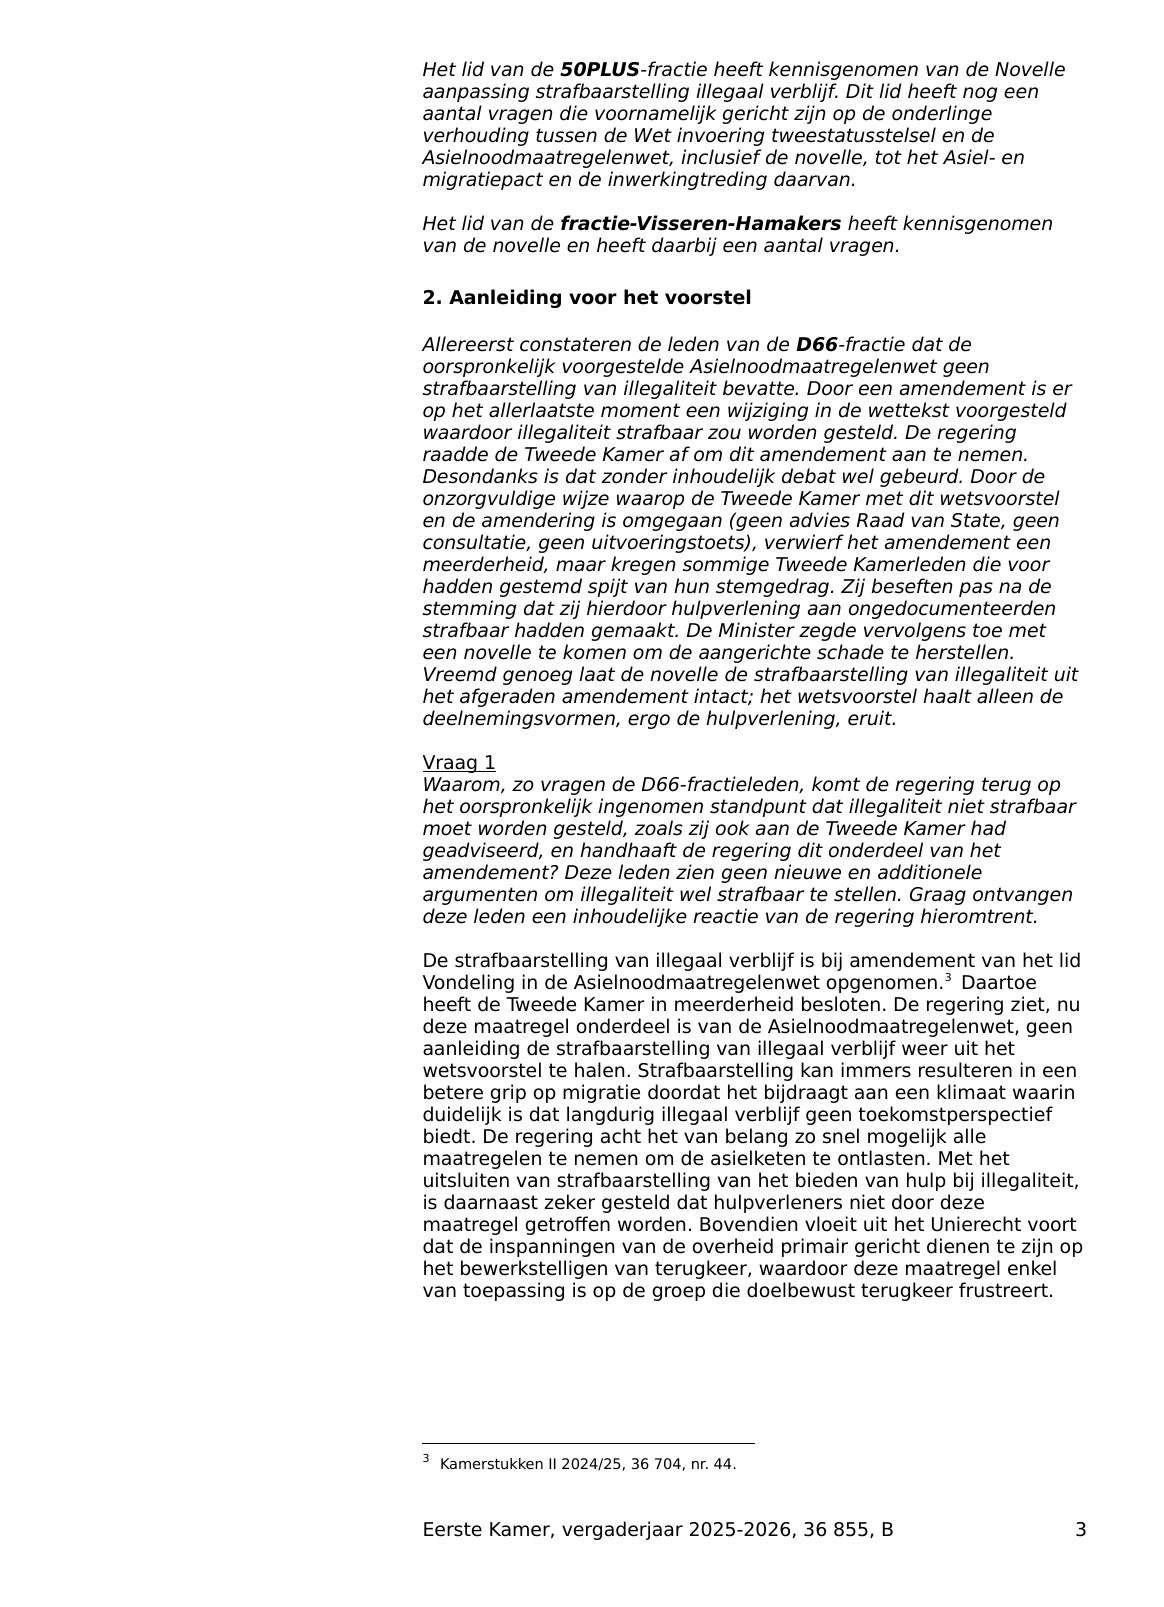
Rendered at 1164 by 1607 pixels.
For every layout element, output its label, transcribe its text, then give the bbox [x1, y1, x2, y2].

text De strafbaarstelling van illegaal verblijf is bij amendement van het lid Vondeling in de Asielnoodmaatregelenwet opgenomen. Daartoe heeft de Tweede Kamer in meerderheid besloten. De regering ziet, nu deze maatregel onderdeel is van de Asielnoodmaatregelenwet, geen aanleiding de strafbaarstelling van illegaal verblijf weer uit het wetsvoorstel te halen. Strafbaarstelling kan immers resulteren in een betere grip op migratie doordat het bijdraagt aan een klimaat waarin duidelijk is dat langdurig illegaal verblijf geen toekomstperspectief biedt. De regering acht het van belang zo snel mogelijk alle maatregelen te nemen om de asielketen te ontlasten. Met het uitsluiten van strafbaarstelling van het bieden van hulp bij illegaliteit, is daarnaast zeker gesteld dat hulpverleners niet door deze maatregel getroffen worden. Bovendien vloeit uit het Unierecht voort dat de inspanningen van de overheid primair gericht dienen te zijn op het bewerkstelligen van terugkeer, waardoor deze maatregel enkel van toepassing is op de groep die doelbewust terugkeer frustreert. [422, 950, 1087, 1302]
text Allereerst constateren de leden van de D66-fractie dat de oorspronkelijk voorgestelde Asielnoodmaatregelenwet geen strafbaarstelling van illegaliteit bevatte. Door een amendement is er op het allerlaatste moment een wijziging in de wettekst voorgesteld waardoor illegaliteit strafbaar zou worden gesteld. De regering raadde de Tweede Kamer af om dit amendement aan te nemen. Desondanks is dat zonder inhoudelijk debat wel gebeurd. Door de onzorgvuldige wijze waarop de Tweede Kamer met dit wetsvoorstel en de amendering is omgegaan (geen advies Raad van State, geen consultatie, geen uitvoeringstoets), verwierf het amendement een meerderheid, maar kregen sommige Tweede Kamerleden die voor hadden gestemd spijt van hun stemgedrag. Zij beseften pas na de stemming dat zij hierdoor hulpverlening aan ongedocumenteerden strafbaar hadden gemaakt. De Minister zegde vervolgens toe met een novelle te komen om de aangerichte schade te herstellen. Vreemd genoeg laat de novelle de strafbaarstelling van illegaliteit uit het afgeraden amendement intact; het wetsvoorstel haalt alleen de deelnemingsvormen, ergo de hulpverlening, eruit. [422, 334, 1087, 730]
text Kamerstukken II 2024/25, 36 704, nr. 44. [422, 1452, 1087, 1474]
text Het lid van de 50PLUS-fractie heeft kennisgenomen van de Novelle aanpassing strafbaarstelling illegaal verblijf. Dit lid heeft nog een aantal vragen die voornamelijk gericht zijn op de onderlinge verhouding tussen de Wet invoering tweestatusstelsel en de Asielnoodmaatregelenwet, inclusief de novelle, tot het Asiel- en migratiepact en de inwerkingtreding daarvan. [422, 59, 1087, 191]
subtitle 2. Aanleiding voor het voorstel [422, 287, 1087, 309]
text Waarom, zo vragen de D66-fractieleden, komt de regering terug op het oorspronkelijk ingenomen standpunt dat illegaliteit niet strafbaar moet worden gesteld, zoals zij ook aan de Tweede Kamer had geadviseerd, en handhaaft de regering dit onderdeel van het amendement? Deze leden zien geen nieuwe en additionele argumenten om illegaliteit wel strafbaar te stellen. Graag ontvangen deze leden een inhoudelijke reactie van de regering hieromtrent. [422, 774, 1087, 928]
text Vraag 1 [422, 752, 1087, 774]
text Het lid van de fractie-Visseren-Hamakers heeft kennisgenomen van de novelle en heeft daarbij een aantal vragen. [422, 213, 1087, 257]
